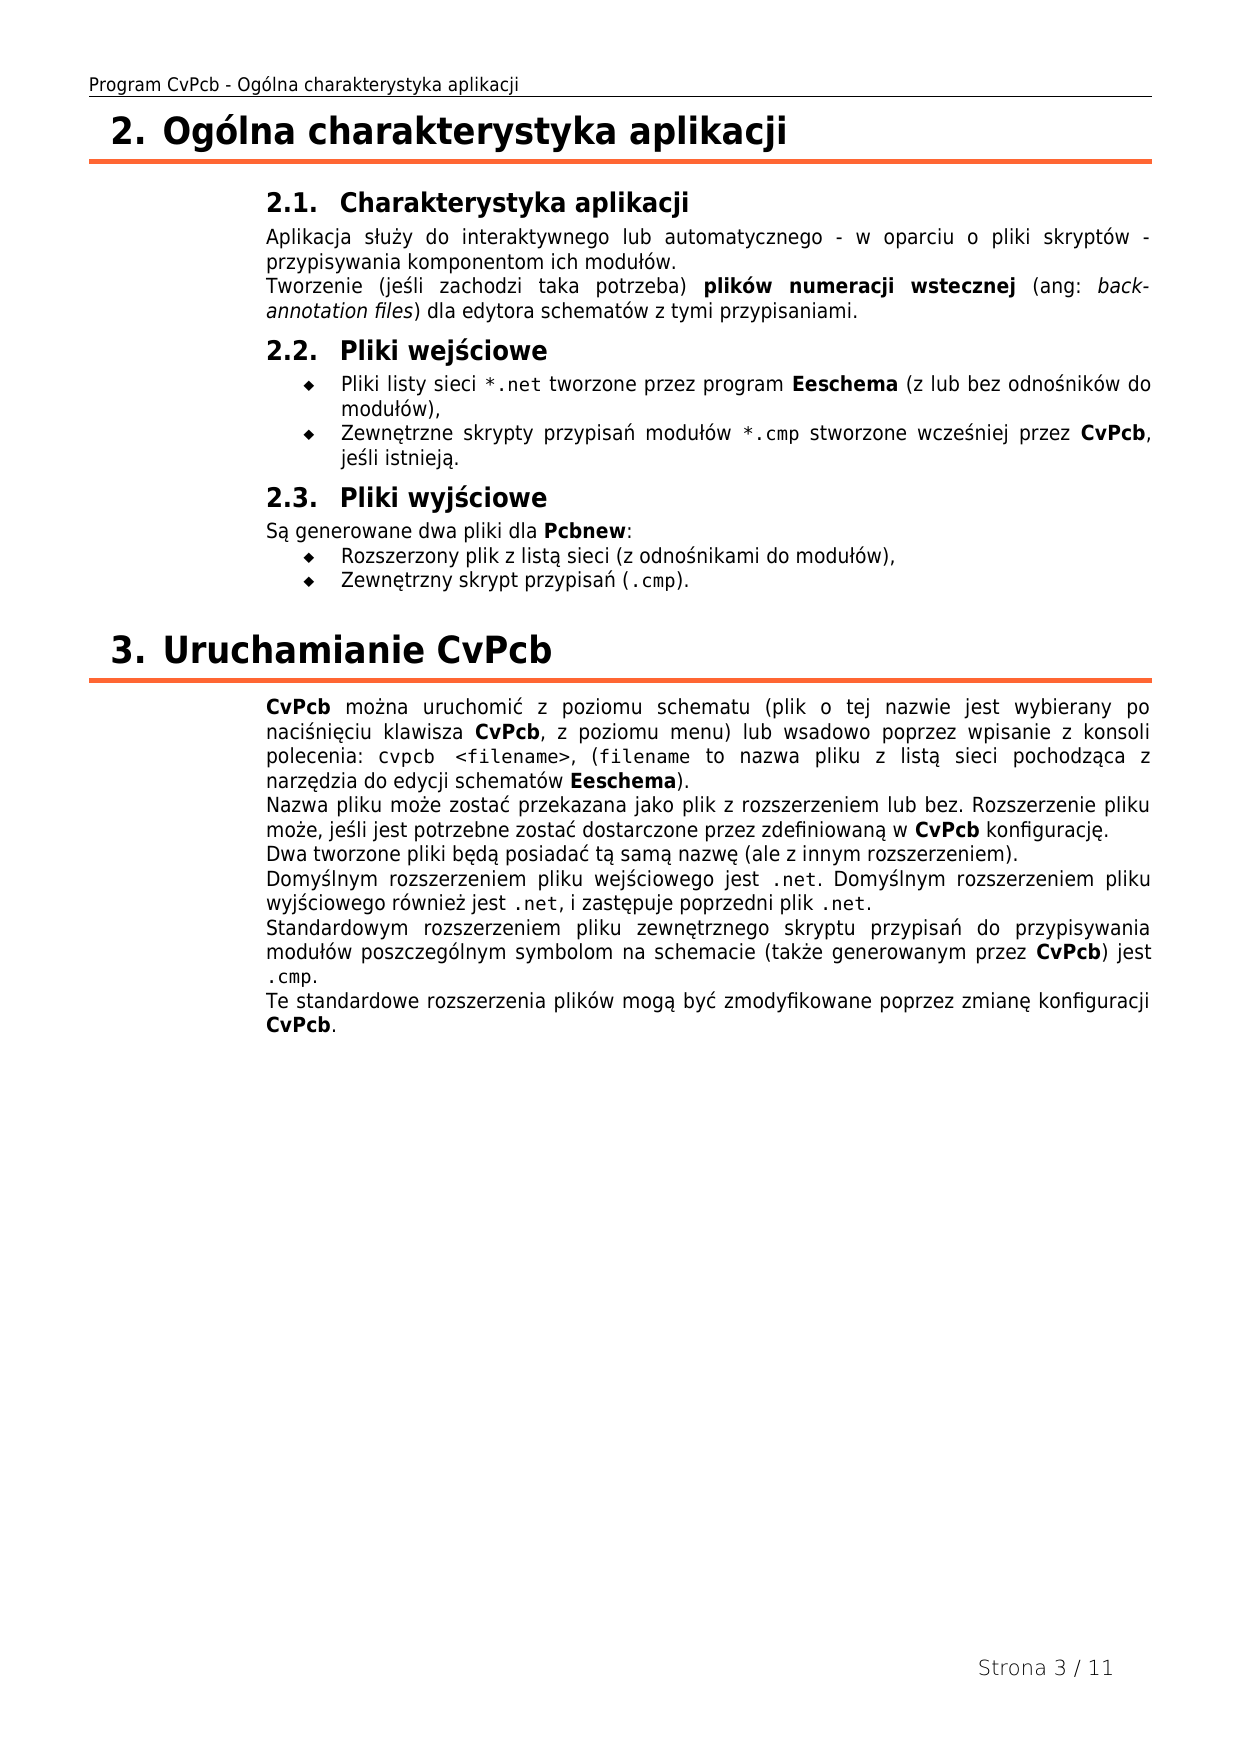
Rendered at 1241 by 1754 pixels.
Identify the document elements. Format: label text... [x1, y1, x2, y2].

list Zewnętrzne skrypty przypisań modułów *.cmp stworzone wcześniej przez CvPcb, jeśli istnieją. [303, 421, 1152, 470]
text Są generowane dwa pliki dla Pcbnew: [266, 519, 1152, 544]
list Zewnętrzny skrypt przypisań (.cmp). [303, 568, 1152, 593]
text Domyślnym rozszerzeniem pliku wejściowego jest .net. Domyślnym rozszerzeniem pliku wyjściowego również jest .net, i zastępuje poprzedni plik .net. [266, 867, 1152, 916]
list Rozszerzony plik z listą sieci (z odnośnikami do modułów), [303, 544, 1152, 568]
subtitle Uruchamianie CvPcb [88, 622, 1152, 683]
text Aplikacja służy do interaktywnego lub automatycznego - w oparciu o pliki skryptów - przypisywania komponentom ich modułów. [266, 225, 1152, 274]
text CvPcb można uruchomić z poziomu schematu (plik o tej nazwie jest wybierany po naciśnięciu klawisza CvPcb, z poziomu menu) lub wsadowo poprzez wpisanie z konsoli polecenia: cvpcb <filename>, (filename to nazwa pliku z listą sieci pochodząca z narzędzia do edycji schematów Eeschema). [266, 695, 1152, 793]
text Tworzenie (jeśli zachodzi taka potrzeba) plików numeracji wstecznej (ang: back-annotation files) dla edytora schematów z tymi przypisaniami. [266, 274, 1152, 323]
list Pliki listy sieci *.net tworzone przez program Eeschema (z lub bez odnośników do modułów), [303, 372, 1152, 421]
subtitle Pliki wyjściowe [266, 482, 1152, 513]
subtitle Pliki wejściowe [266, 335, 1152, 366]
text Standardowym rozszerzeniem pliku zewnętrznego skryptu przypisań do przypisywania modułów poszczególnym symbolom na schemacie (także generowanym przez CvPcb) jest .cmp. [266, 916, 1152, 989]
text Nazwa pliku może zostać przekazana jako plik z rozszerzeniem lub bez. Rozszerzenie pliku może, jeśli jest potrzebne zostać dostarczone przez zdefiniowaną w CvPcb konfigurację. [266, 793, 1152, 842]
text Te standardowe rozszerzenia plików mogą być zmodyfikowane poprzez zmianę konfiguracji CvPcb. [266, 989, 1152, 1038]
text Dwa tworzone pliki będą posiadać tą samą nazwę (ale z innym rozszerzeniem). [266, 842, 1152, 867]
subtitle Ogólna charakterystyka aplikacji [88, 103, 1152, 164]
subtitle Charakterystyka aplikacji [266, 188, 1152, 219]
